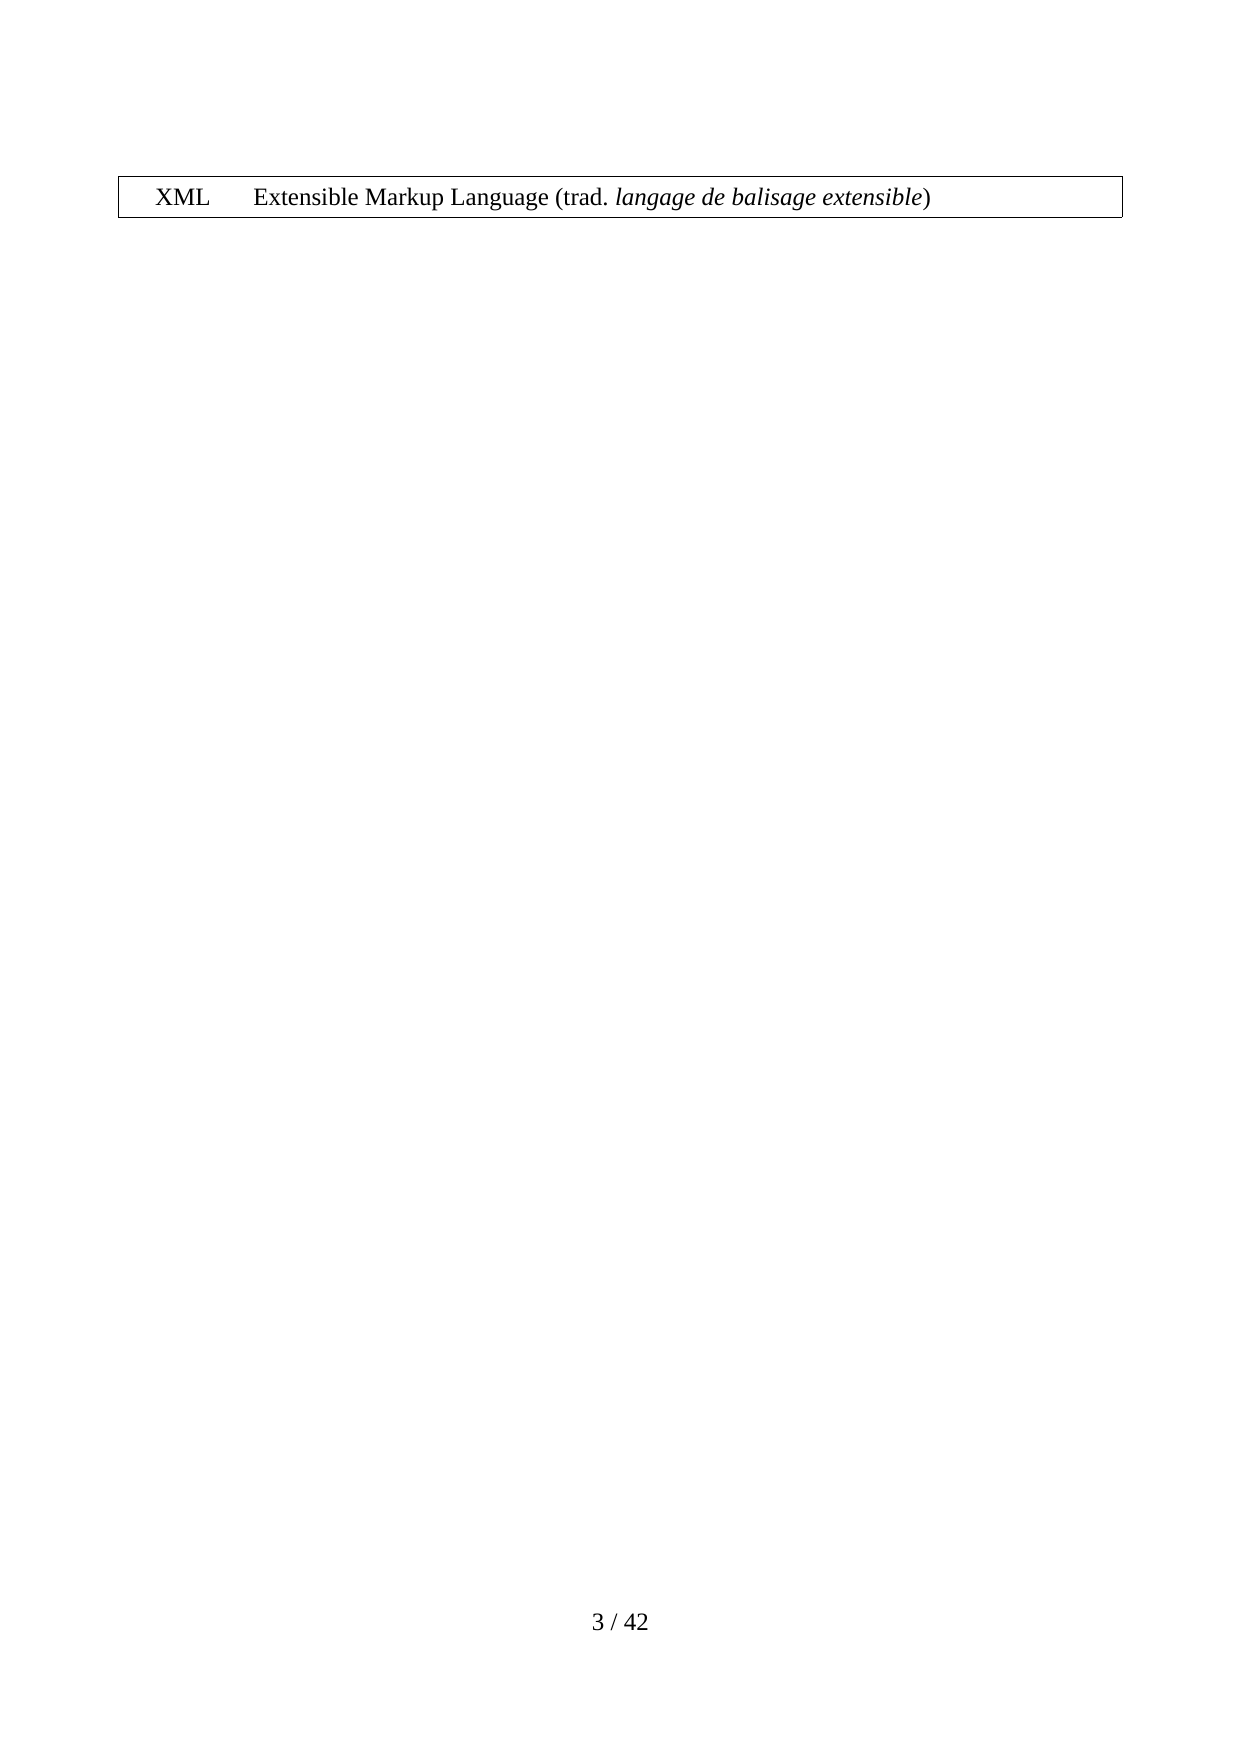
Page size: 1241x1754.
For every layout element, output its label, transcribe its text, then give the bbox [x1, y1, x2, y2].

table_cell Extensible Markup Language (trad. langage de balisage extensible) [247, 177, 1122, 217]
table_cell XML [119, 177, 247, 217]
